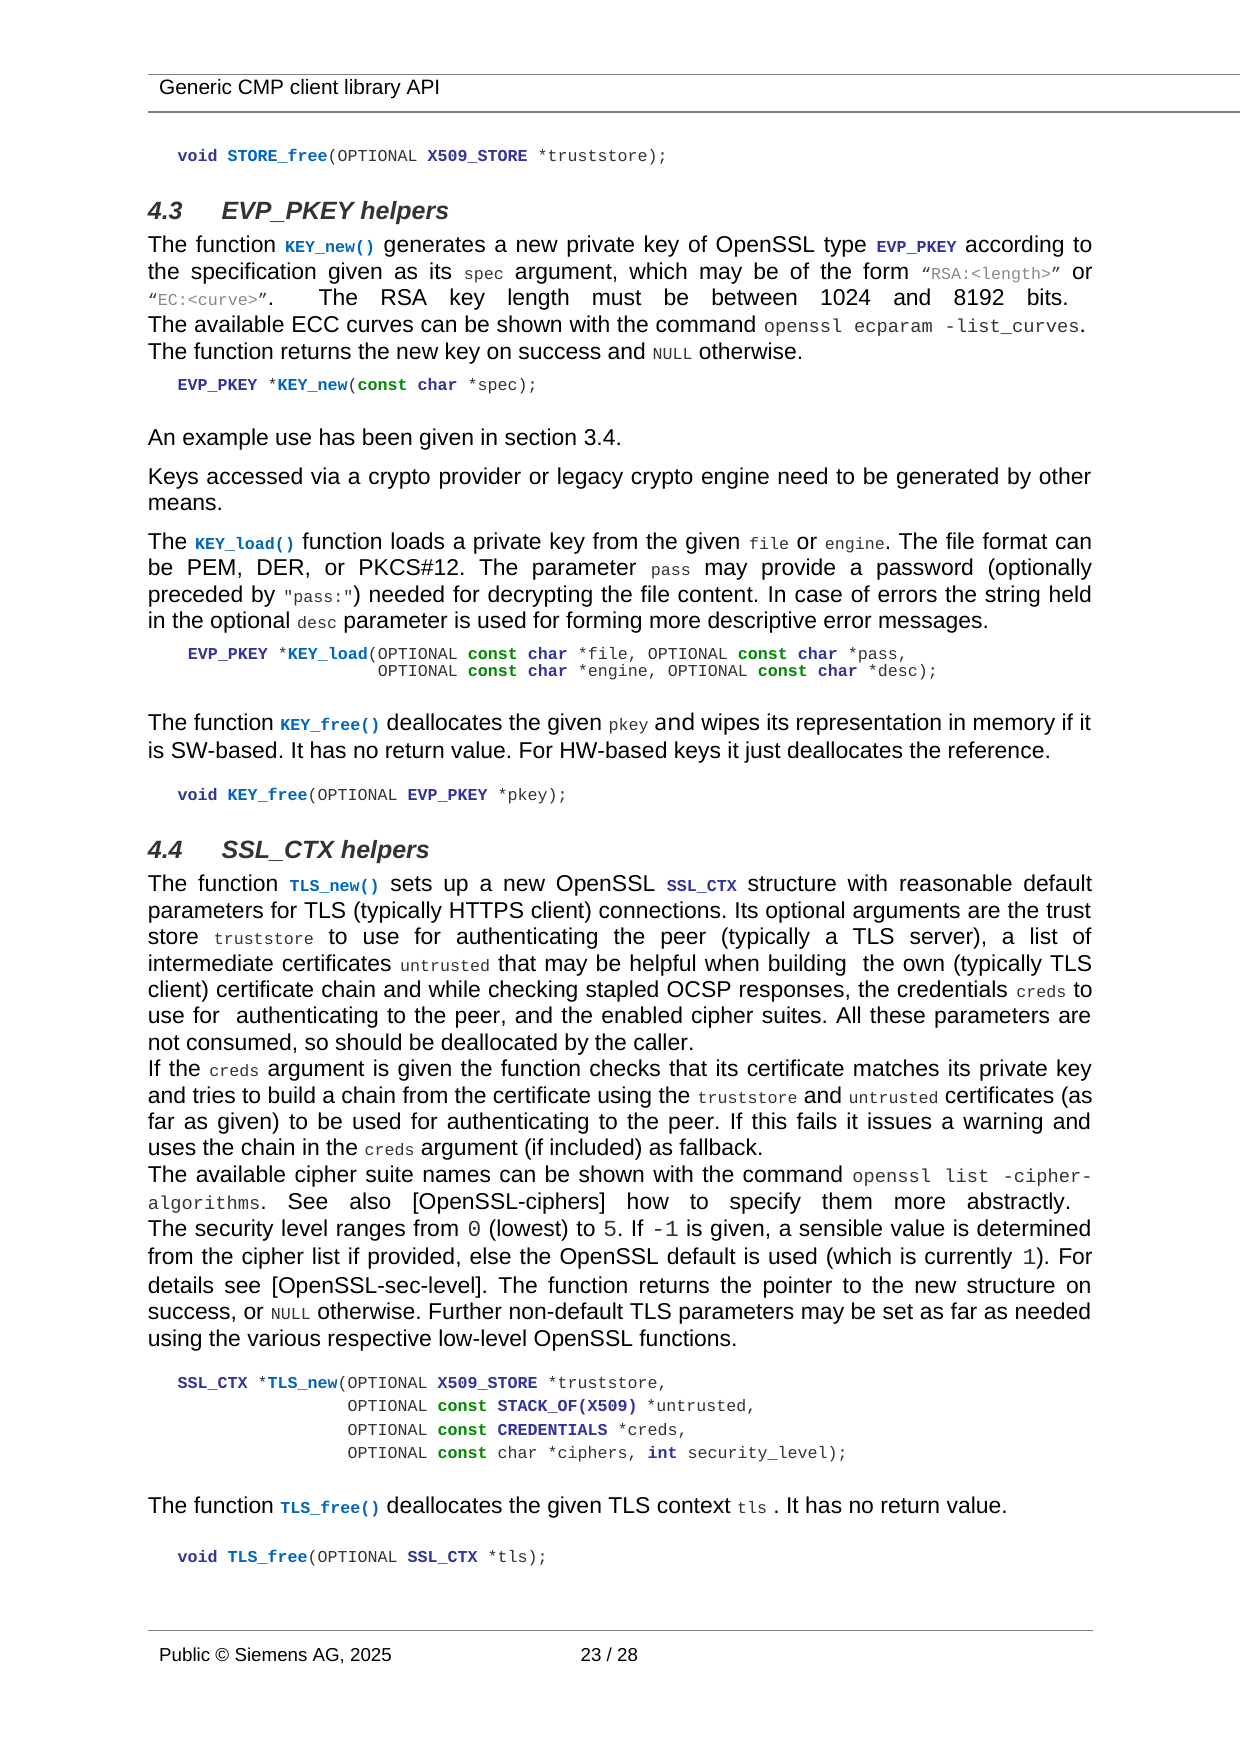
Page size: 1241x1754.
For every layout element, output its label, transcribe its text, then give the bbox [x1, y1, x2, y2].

text EVP_PKEY *KEY_new(const char *spec); [177, 377, 1092, 396]
text The function KEY_new() generates a new private key of OpenSSL type EVP_PKEY according to the specification given as its spec argument, which may be of the form “RSA:<length>” or “EC:<curve>”. The RSA key length must be between 1024 and 8192 bits. The available ECC curves can be shown with the command openssl ecparam -list_curves. The function returns the new key on success and NULL otherwise. [148, 231, 1092, 364]
text The KEY_load() function loads a private key from the given file or engine. The file format can be PEM, DER, or PKCS#12. The parameter pass may provide a password (optionally preceded by "pass:") needed for decrypting the file content. In case of errors the string held in the optional desc parameter is used for forming more descriptive error messages. [148, 528, 1092, 634]
text If the creds argument is given the function checks that its certificate matches its private key and tries to build a chain from the certificate using the truststore and untrusted certificates (as far as given) to be used for authenticating to the peer. If this fails it issues a warning and uses the chain in the creds argument (if included) as fallback. [148, 1055, 1092, 1161]
text Keys accessed via a crypto provider or legacy crypto engine need to be generated by other means. [148, 463, 1092, 515]
text OPTIONAL const char *engine, OPTIONAL const char *desc); [148, 663, 1092, 706]
text The function TLS_free() deallocates the given TLS context tls . It has no return value. [148, 1492, 1092, 1518]
text void TLS_free(OPTIONAL SSL_CTX *tls); [177, 1525, 1092, 1567]
text The available cipher suite names can be shown with the command openssl list -cipher-algorithms. See also [OpenSSL-ciphers] how to specify them more abstractly. The security level ranges from 0 (lowest) to 5. If -1 is given, a sensible value is determined from the cipher list if provided, else the OpenSSL default is used (which is currently 1). For details see [OpenSSL-sec-level]. The function returns the pointer to the new structure on success, or NULL otherwise. Further non-default TLS parameters may be set as far as needed using the various respective low-level OpenSSL functions. [148, 1161, 1092, 1351]
text OPTIONAL const char *ciphers, int security_level); [177, 1445, 1092, 1464]
text The function KEY_free() deallocates the given pkey and wipes its representation in memory if it is SW-based. It has no return value. For HW-based keys it just deallocates the reference. [148, 706, 1092, 763]
text OPTIONAL const STACK_OF(X509) *untrusted, OPTIONAL const CREDENTIALS *creds, [177, 1398, 1092, 1440]
text void STORE_free(OPTIONAL X509_STORE *truststore); [177, 148, 1092, 167]
text The function TLS_new() sets up a new OpenSSL SSL_CTX structure with reasonable default parameters for TLS (typically HTTPS client) connections. Its optional arguments are the trust store truststore to use for authenticating the peer (typically a TLS server), a list of intermediate certificates untrusted that may be helpful when building the own (typically TLS client) certificate chain and while checking stapled OCSP responses, the credentials creds to use for authenticating to the peer, and the enabled cipher suites. All these parameters are not consumed, so should be deallocated by the caller. [148, 870, 1092, 1055]
subtitle EVP_PKEY helpers [148, 196, 1092, 225]
text SSL_CTX *TLS_new(OPTIONAL X509_STORE *truststore, [177, 1351, 1092, 1393]
subtitle SSL_CTX helpers [148, 835, 1092, 864]
text void KEY_free(OPTIONAL EVP_PKEY *pkey); [177, 763, 1092, 806]
text EVP_PKEY *KEY_load(OPTIONAL const char *file, OPTIONAL const char *pass, [148, 646, 1092, 663]
text An example use has been given in section 3.4. [148, 424, 1092, 450]
